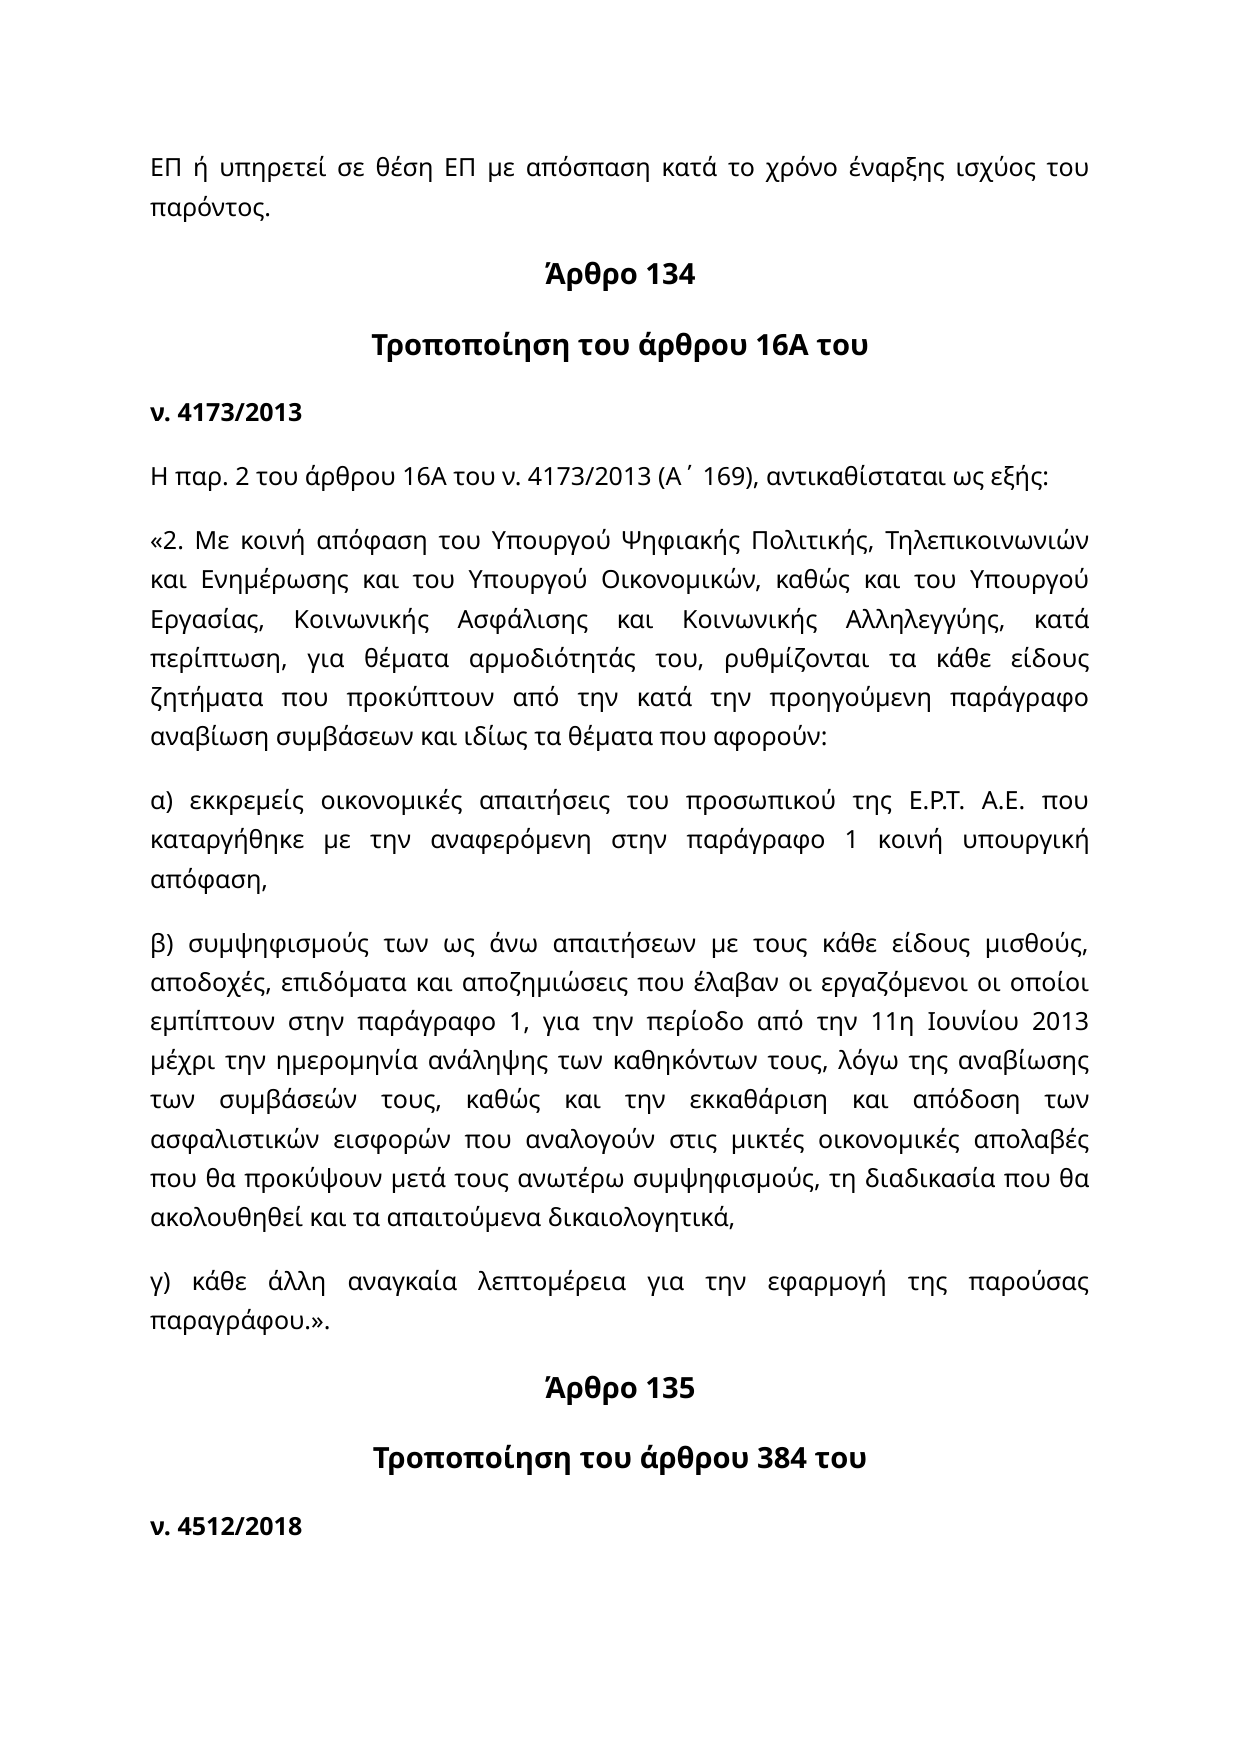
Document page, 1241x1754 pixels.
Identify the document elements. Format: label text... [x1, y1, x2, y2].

text ν. 4173/2013 [150, 394, 1090, 429]
subtitle Άρθρο 134 [150, 253, 1090, 293]
subtitle Άρθρο 135 [150, 1367, 1090, 1407]
text β) συμψηφισμούς των ως άνω απαιτήσεων με τους κάθε είδους μισθούς, αποδοχές, επιδόματα και αποζημιώσεις που έλαβαν οι εργαζόμενοι οι οποίοι εμπίπτουν στην παράγραφο 1, για την περίοδο από την 11η Ιουνίου 2013 μέχρι την ημερομηνία ανάληψης των καθηκόντων τους, λόγω της αναβίωσης των συμβάσεών τους, καθώς και την εκκαθάριση και απόδοση των ασφαλιστικών εισφορών που αναλογούν στις μικτές οικονομικές απολαβές που θα προκύψουν μετά τους ανωτέρω συμψηφισμούς, τη διαδικασία που θα ακολουθηθεί και τα απαιτούμενα δικαιολογητικά, [150, 925, 1090, 1234]
text ΕΠ ή υπηρετεί σε θέση ΕΠ με απόσπαση κατά το χρόνο έναρξης ισχύος του παρόντος. [150, 150, 1090, 223]
subtitle Τροποποίηση του άρθρου 16Α του [150, 324, 1090, 364]
text α) εκκρεμείς οικονομικές απαιτήσεις του προσωπικού της Ε.Ρ.Τ. Α.Ε. που καταργήθηκε με την αναφερόμενη στην παράγραφο 1 κοινή υπουργική απόφαση, [150, 783, 1090, 895]
text «2. Με κοινή απόφαση του Υπουργού Ψηφιακής Πολιτικής, Τηλεπικοινωνιών και Ενημέρωσης και του Υπουργού Οικονομικών, καθώς και του Υπουργού Εργασίας, Κοινωνικής Ασφάλισης και Κοινωνικής Αλληλεγγύης, κατά περίπτωση, για θέματα αρμοδιότητάς του, ρυθμίζονται τα κάθε είδους ζητήματα που προκύπτουν από την κατά την προηγούμενη παράγραφο αναβίωση συμβάσεων και ιδίως τα θέματα που αφορούν: [150, 523, 1090, 753]
text γ) κάθε άλλη αναγκαία λεπτομέρεια για την εφαρμογή της παρούσας παραγράφου.». [150, 1264, 1090, 1337]
text ν. 4512/2018 [150, 1508, 1090, 1542]
text Η παρ. 2 του άρθρου 16Α του ν. 4173/2013 (Α΄ 169), αντικαθίσταται ως εξής: [150, 459, 1090, 493]
subtitle Τροποποίηση του άρθρου 384 του [150, 1438, 1090, 1477]
